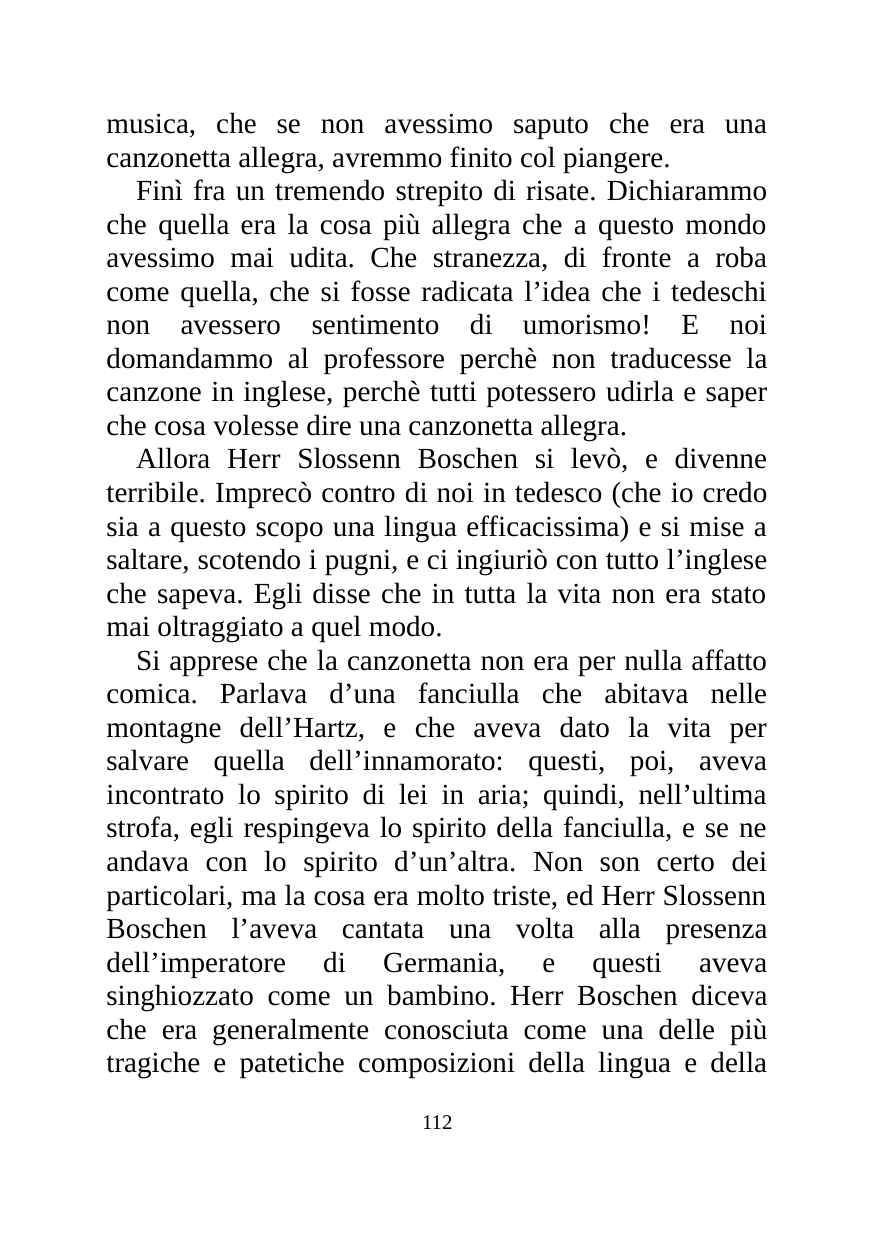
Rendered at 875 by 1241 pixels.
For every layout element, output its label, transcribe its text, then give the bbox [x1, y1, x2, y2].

text Finì fra un tremendo strepito di risate. Dichiarammo che quella era la cosa più allegra che a questo mondo avessimo mai udita. Che stranezza, di fronte a roba come quella, che si fosse radicata l’idea che i tedeschi non avessero sentimento di umorismo! E noi domandammo al professore perchè non traducesse la canzone in inglese, perchè tutti potessero udirla e saper che cosa volesse dire una canzonetta allegra. [106, 173, 768, 442]
text musica, che se non avessimo saputo che era una canzonetta allegra, avremmo finito col piangere. [106, 106, 768, 173]
text Si apprese che la canzonetta non era per nulla affatto comica. Parlava d’una fanciulla che abitava nelle montagne dell’Hartz, e che aveva dato la vita per salvare quella dell’innamorato: questi, poi, aveva incontrato lo spirito di lei in aria; quindi, nell’ultima strofa, egli respingeva lo spirito della fanciulla, e se ne andava con lo spirito d’un’altra. Non son certo dei particolari, ma la cosa era molto triste, ed Herr Slossenn Boschen l’aveva cantata una volta alla presenza dell’imperatore di Germania, e questi aveva singhiozzato come un bambino. Herr Boschen diceva che era generalmente conosciuta come una delle più tragiche e patetiche composizioni della lingua e della [106, 643, 768, 1079]
text Allora Herr Slossenn Boschen si levò, e divenne terribile. Imprecò contro di noi in tedesco (che io credo sia a questo scopo una lingua efficacissima) e si mise a saltare, scotendo i pugni, e ci ingiuriò con tutto l’inglese che sapeva. Egli disse che in tutta la vita non era stato mai oltraggiato a quel modo. [106, 442, 768, 643]
